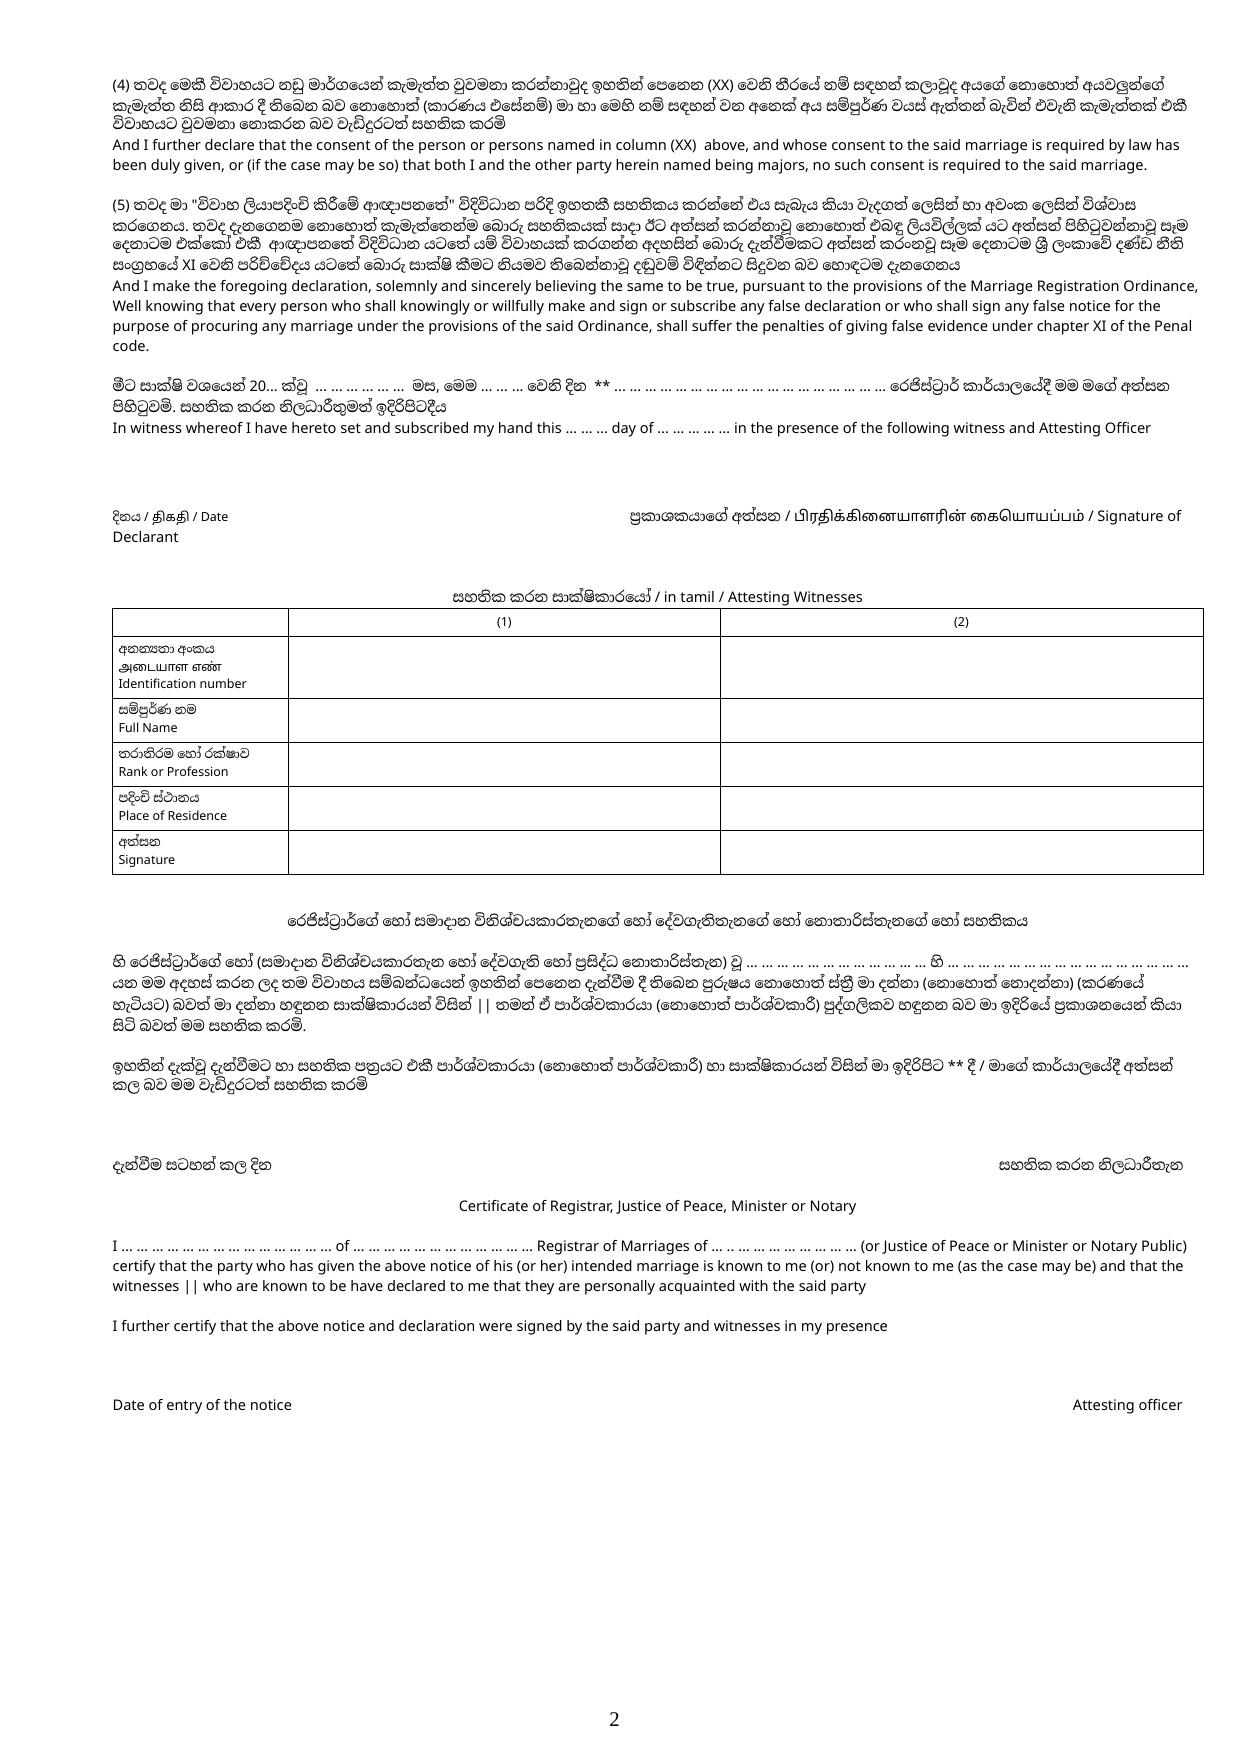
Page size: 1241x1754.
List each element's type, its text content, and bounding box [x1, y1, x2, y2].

text දිනය / திகதி / Date ප්‍රකාශකයාගේ අත්සන / பிரதிக்கினையாளரின் கையொயப்பம் / Signature of Declarant [112, 506, 1203, 547]
table_cell [289, 831, 720, 874]
table_cell [721, 787, 1203, 830]
text සහතික කරන සාක්ෂිකාරයෝ / in tamil / Attesting Witnesses [112, 587, 1203, 608]
table_cell අනන්‍යතා අංකය அடையாள எண் Identification number [113, 637, 288, 698]
table_header (1) [289, 609, 720, 636]
table_cell [289, 743, 720, 786]
table_cell තරාතිරම හෝ රක්ෂාව Rank or Profession [113, 743, 288, 786]
text I further certify that the above notice and declaration were signed by the said party and witnesses in my presence [112, 1315, 1203, 1335]
text මීට සාක්ෂි වශයෙන් 20... ක්වූ … … … … … … මස, මෙම … … ... වෙනි දින ** ... ... … … … … … … … … … … … … … … … … රෙජිස්ට්‍රාර් කාර්යාලයේදී මම මගේ අත්සන පිහිටුවමි. සහතික කරන නිලධාරීතුමත් ඉදිරිපිටදීය [112, 376, 1203, 418]
table_cell [289, 787, 720, 830]
text රෙජිස්ට්‍රාර්ගේ හෝ සමාදාන විනිශ්චයකාරතැනගේ හෝ දේවගැතිතැනගේ හෝ නොතාරිස්තැනගේ හෝ සහතිකය [112, 914, 1203, 932]
table_cell [721, 831, 1203, 874]
table_header [113, 609, 288, 636]
text (5) තවද මා "විවාහ ලියාපදිංචි කිරීමේ ආඥාපනතේ" විදිවිධාන පරිදි ඉහතකී සහතිකය කරන්නේ එය සැබැය කියා වැදගත් ලෙසින් හා අවංක ලෙසින් විශ්වාස කරගෙනය. තවද දැනගෙනම නොහොත් කැමැත්තෙන්ම බොරු සහතිකයක් සාදා ඊට අත්සන් කරන්නාවූ නොහොත් එබඳු ලියවිල්ලක් යට අත්සන් පිහිටුවන්නාවූ සෑම දෙනාටම එක්කෝ එකී ආඥාපනතේ විදිවිධාන යටතේ යම් විවාහයක් කරගන්න අදහසින් බොරු දැන්වීමකට අත්සන් කරංනවූ සෑම දෙනාටම ශ්‍රී ලංකාවේ දණ්ඩ නීති සංග්‍රහයේ XI වෙනි පරිච්චේදය යටතේ බොරු සාක්ෂි කීමට නියමව තිබෙන්නාවූ දඬුවම් විඳින්නට සිදුවන බව හොඳටම දැනගෙනය [112, 195, 1203, 276]
text I … … … … … … … … … … … … … … of … … … … … … … … … … … … Registrar of Marriages of … .. … … … … … … … … (or Justice of Peace or Minister or Notary Public) certify that the party who has given the above notice of his (or her) intended marriage is known to me (or) not known to me (as the case may be) and that the witnesses || who are known to be have declared to me that they are personally acquainted with the said party [112, 1236, 1203, 1296]
table_cell අත්සන Signature [113, 831, 288, 874]
table_cell [721, 699, 1203, 742]
text Date of entry of the notice Attesting officer [112, 1395, 1203, 1415]
text And I further declare that the consent of the person or persons named in column (XX) above, and whose consent to the said marriage is required by law has been duly given, or (if the case may be so) that both I and the other party herein named being majors, no such consent is required to the said marriage. [112, 135, 1203, 175]
table_cell [721, 637, 1203, 698]
text Certificate of Registrar, Justice of Peace, Minister or Notary [112, 1196, 1203, 1216]
text (4) තවද මෙකී විවාහයට නඩු මාර්ගයෙන් කැමැත්ත වුවමනා කරන්නාවුද ඉහතින් පෙනෙන (XX) වෙනි තීරයේ නම් සඳහන් කලාවූද අයගේ නොහොත් අයවලුන්ගේ කැමැත්ත නිසි ආකාර දී තිබෙන බව නොහොත් (කාරණය එසේනම්) මා හා මෙහි නම් සඳහන් වන අනෙක් අය සම්පුර්ණ වයස් ඇත්තන් බැවින් එවැනි කැමැත්තක් එකී විවාහයට වුවමනා නොකරන බව වැඩිදුරටත් සහතික කරමි [112, 75, 1203, 135]
table_cell [289, 699, 720, 742]
text හි රෙජිස්ට්‍රාර්ගේ හෝ (සමාදාන විනිශ්චයකාරතැන හෝ දේවගැති හෝ ප්‍රසිද්ධ නොතාරිස්තැන) වූ ... ... … … … … … … … … … … හි ... ... … … … … … … … … … … … … … … යන මම අදහස් කරන ලද තම විවාහය සම්බන්ධයෙන් ඉහතින් පෙනෙන දැන්වීම දී තිබෙන පුරුෂය නොහොත් ස්ත්‍රී මා දන්නා (නොහොත් නොදන්නා) (කරණයේ හැටියට) බවත් මා දන්නා හඳුනන සාක්ෂිකාරයන් විසින් || තමන් ඒ පාර්ශ්වකාරයා (නොහොත් පාර්ශ්වකාරී) පුද්ගලිකව හඳුනන බව මා ඉදිරියේ ප්‍රකාශනයෙන් කියා සිටි බවත් මම සහතික කරමි. [112, 932, 1203, 1056]
table_cell [721, 743, 1203, 786]
table_cell පදිංචි ස්ථානය Place of Residence [113, 787, 288, 830]
table_cell සම්පුර්ණ නම Full Name [113, 699, 288, 742]
text ඉහතින් දැක්වූ දැන්වීමට හා සහතික පත්‍රයට එකී පාර්ශ්වකාරයා (නොහොත් පාර්ශ්වකාරී) හා සාක්ෂිකාරයන් විසින් මා ඉදිරිපිට ** දී / මාගේ කාර්යාලයේදී අත්සන් කල බව මම වැඩිදුරටත් සහතික කරමි [112, 1056, 1203, 1115]
table_header (2) [721, 609, 1203, 636]
table_cell [289, 637, 720, 698]
text දැන්වීම සටහන් කල දින සහතික කරන නිලධාරීතැන [112, 1135, 1203, 1176]
text In witness whereof I have hereto set and subscribed my hand this … … … day of … … … … … in the presence of the following witness and Attesting Officer [112, 418, 1203, 438]
text And I make the foregoing declaration, solemnly and sincerely believing the same to be true, pursuant to the provisions of the Marriage Registration Ordinance, Well knowing that every person who shall knowingly or willfully make and sign or subscribe any false declaration or who shall sign any false notice for the purpose of procuring any marriage under the provisions of the said Ordinance, shall suffer the penalties of giving false evidence under chapter XI of the Penal code. [112, 276, 1203, 356]
